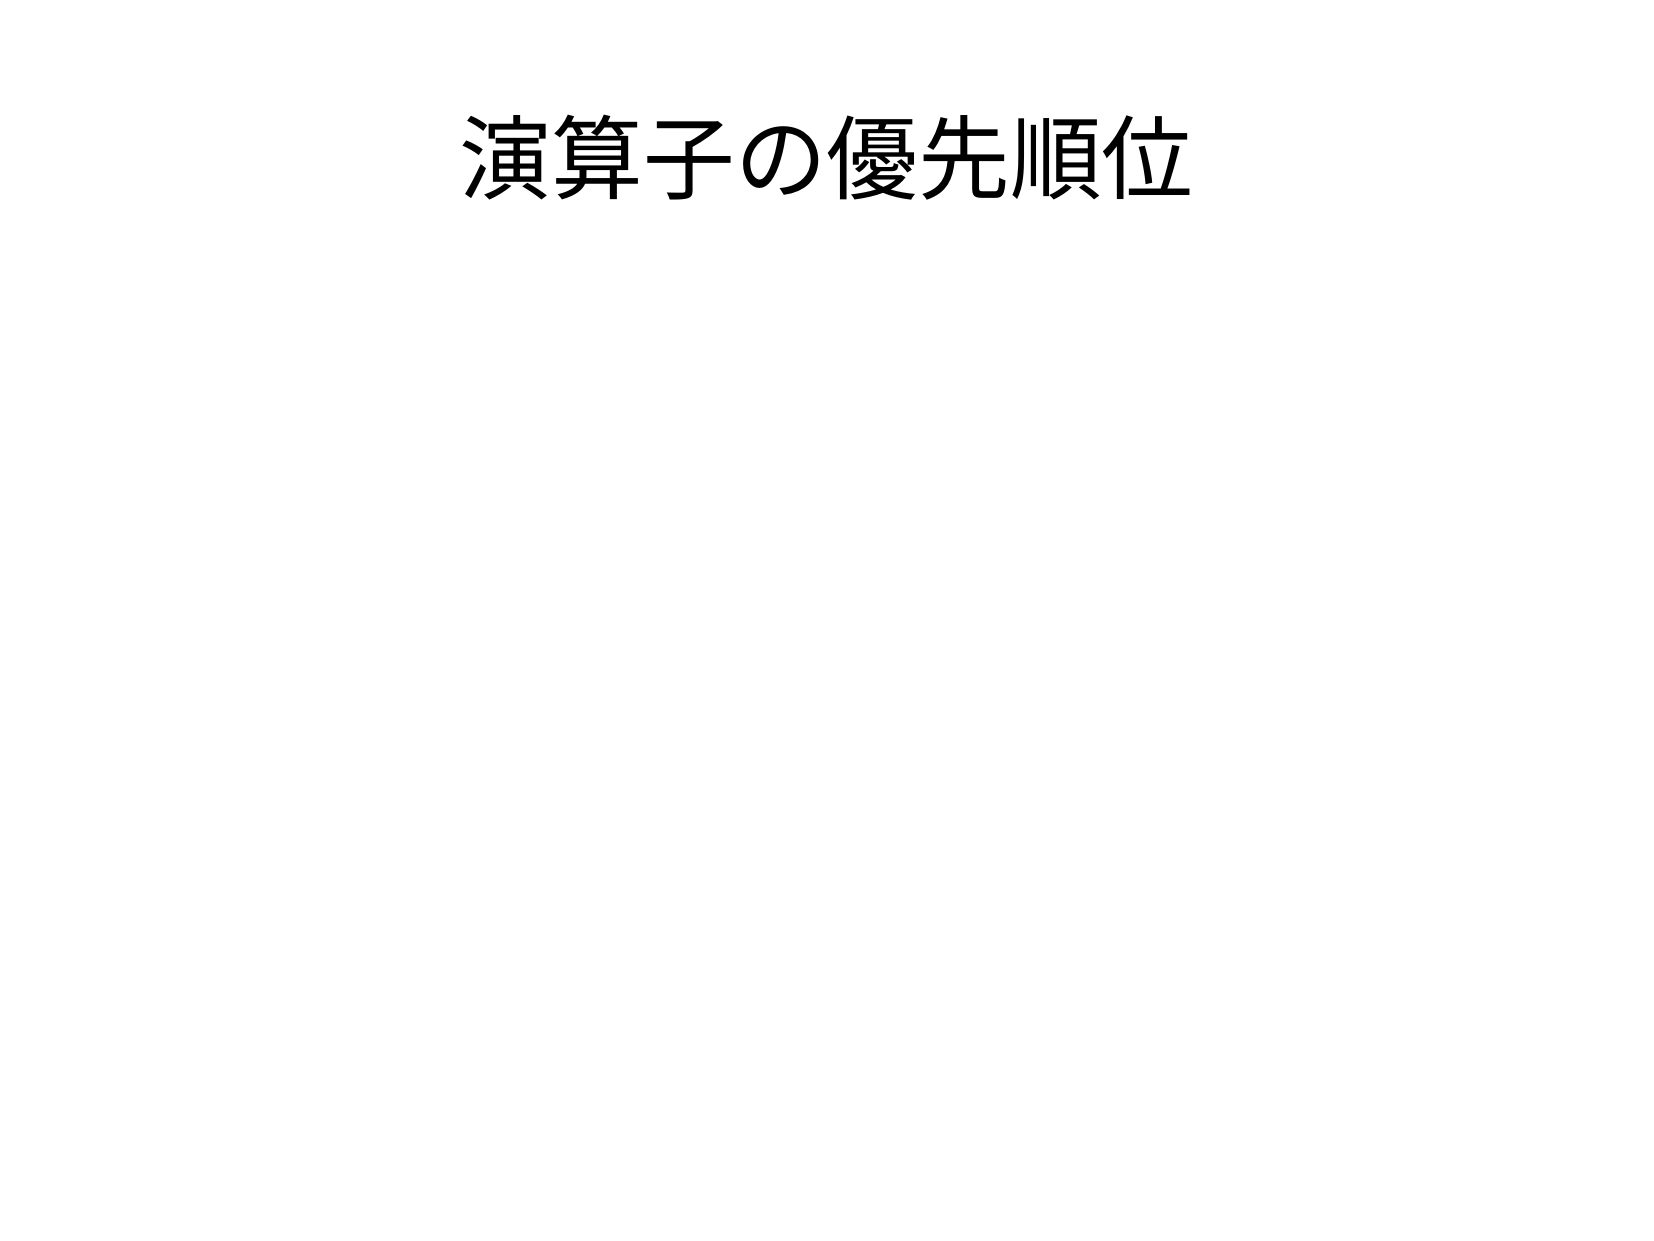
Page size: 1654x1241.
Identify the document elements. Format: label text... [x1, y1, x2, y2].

title 演算子の優先順位 [82, 49, 1571, 257]
